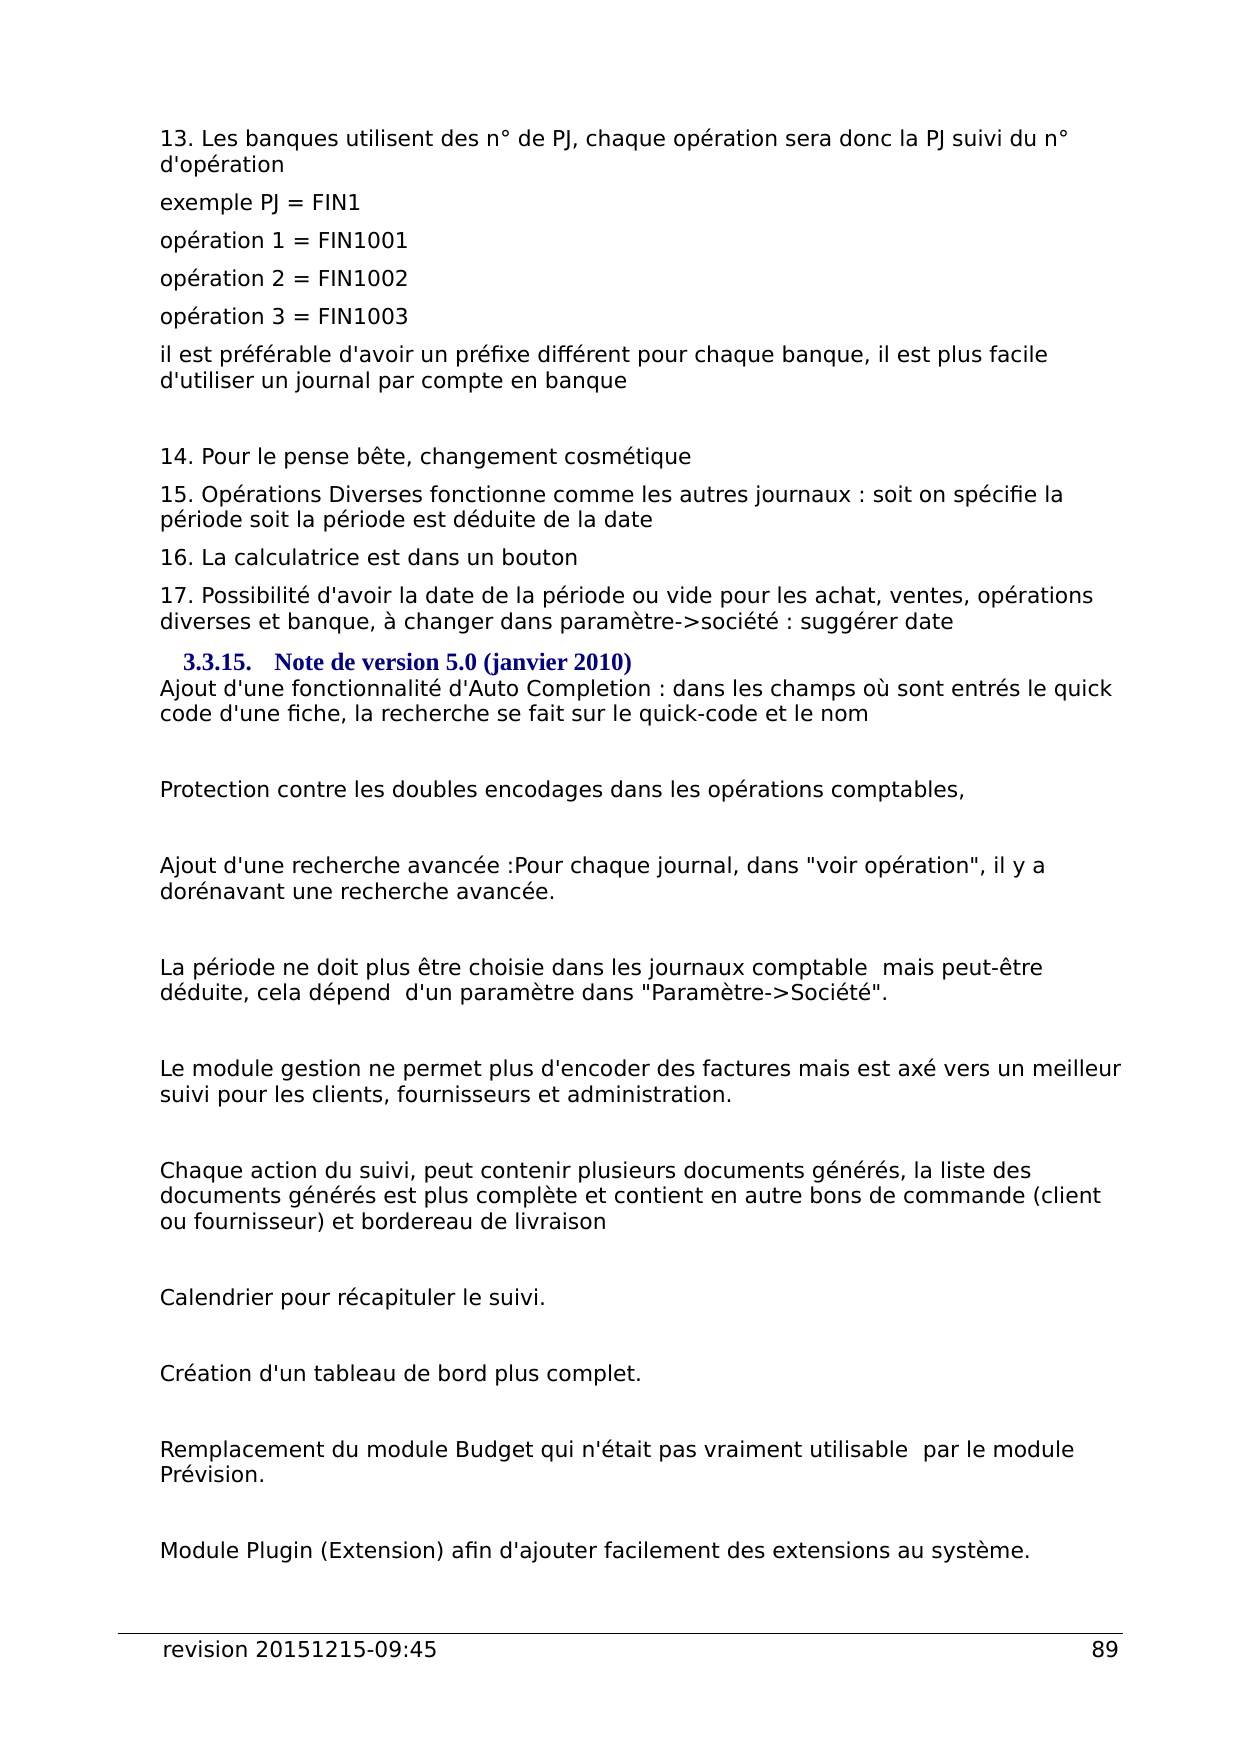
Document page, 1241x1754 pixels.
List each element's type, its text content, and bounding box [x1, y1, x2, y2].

text Chaque action du suivi, peut contenir plusieurs documents générés, la liste des documents générés est plus complète et contient en autre bons de commande (client ou fournisseur) et bordereau de livraison [159, 1158, 1123, 1234]
text La période ne doit plus être choisie dans les journaux comptable mais peut-être déduite, cela dépend d'un paramètre dans "Paramètre->Société". [159, 955, 1123, 1006]
subtitle Note de version 5.0 (janvier 2010) [177, 647, 1123, 676]
text opération 1 = FIN1001 [159, 228, 1123, 254]
text opération 2 = FIN1002 [159, 266, 1123, 292]
text Calendrier pour récapituler le suivi. [159, 1285, 1123, 1311]
text Création d'un tableau de bord plus complet. [159, 1361, 1123, 1387]
text opération 3 = FIN1003 [159, 304, 1123, 330]
text 13. Les banques utilisent des n° de PJ, chaque opération sera donc la PJ suivi du n° d'opération [159, 127, 1123, 178]
text exemple PJ = FIN1 [159, 190, 1123, 216]
text 14. Pour le pense bête, changement cosmétique [159, 444, 1123, 469]
text Ajout d'une fonctionnalité d'Auto Completion : dans les champs où sont entrés le quick code d'une fiche, la recherche se fait sur le quick-code et le nom [159, 676, 1123, 727]
text Protection contre les doubles encodages dans les opérations comptables, [159, 777, 1123, 803]
text Remplacement du module Budget qui n'était pas vraiment utilisable par le module Prévision. [159, 1437, 1123, 1488]
text Le module gestion ne permet plus d'encoder des factures mais est axé vers un meilleur suivi pour les clients, fournisseurs et administration. [159, 1056, 1123, 1107]
text 15. Opérations Diverses fonctionne comme les autres journaux : soit on spécifie la période soit la période est déduite de la date [159, 482, 1123, 533]
text 16. La calculatrice est dans un bouton [159, 545, 1123, 571]
text Module Plugin (Extension) afin d'ajouter facilement des extensions au système. [159, 1539, 1123, 1564]
text il est préférable d'avoir un préfixe différent pour chaque banque, il est plus facile d'utiliser un journal par compte en banque [159, 342, 1123, 393]
text 17. Possibilité d'avoir la date de la période ou vide pour les achat, ventes, opérations diverses et banque, à changer dans paramètre->société : suggérer date [159, 583, 1123, 634]
text Ajout d'une recherche avancée :Pour chaque journal, dans "voir opération", il y a dorénavant une recherche avancée. [159, 853, 1123, 904]
